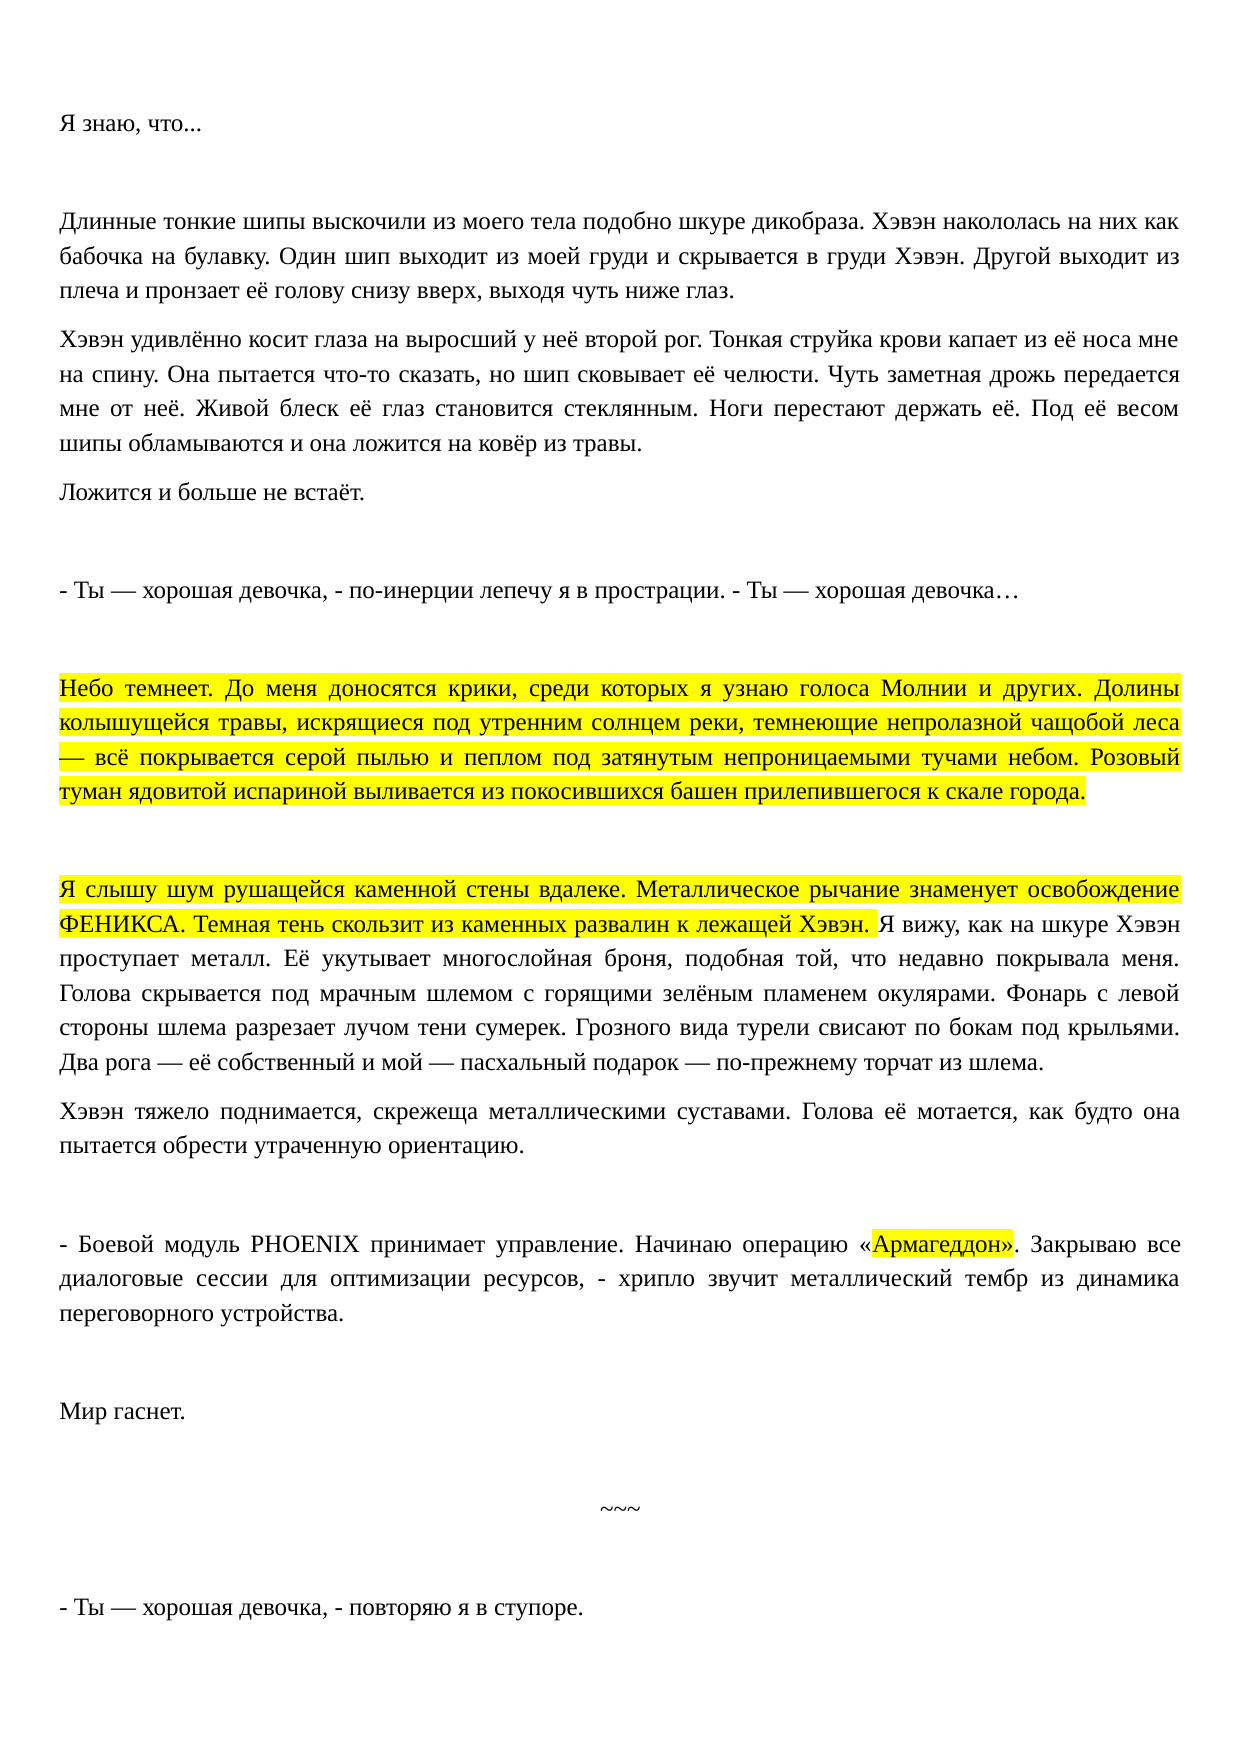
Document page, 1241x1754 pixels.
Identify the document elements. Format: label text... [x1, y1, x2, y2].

text Хэвэн тяжело поднимается, скрежеща металлическими суставами. Голова её мотается, как будто она пытается обрести утраченную ориентацию. [59, 1096, 1181, 1159]
text - Боевой модуль PHOENIX принимает управление. Начинаю операцию «Армагеддон». Закрываю все диалоговые сессии для оптимизации ресурсов, - хрипло звучит металлический тембр из динамика переговорного устройства. [59, 1229, 1181, 1326]
text Хэвэн удивлённо косит глаза на выросший у неё второй рог. Тонкая струйка крови капает из её носа мне на спину. Она пытается что-то сказать, но шип сковывает её челюсти. Чуть заметная дрожь передается мне от неё. Живой блеск её глаз становится стеклянным. Ноги перестают держать её. Под её весом шипы обламываются и она ложится на ковёр из травы. [59, 324, 1181, 456]
text Длинные тонкие шипы выскочили из моего тела подобно шкуре дикобраза. Хэвэн накололась на них как бабочка на булавку. Один шип выходит из моей груди и скрывается в груди Хэвэн. Другой выходит из плеча и пронзает её голову снизу вверх, выходя чуть ниже глаз. [59, 206, 1181, 304]
text - Ты — хорошая девочка, - повторяю я в ступоре. [59, 1592, 1181, 1621]
text Я слышу шум рушащейся каменной стены вдалеке. Металлическое рычание знаменует освобождение ФЕНИКСА. Темная тень скользит из каменных развалин к лежащей Хэвэн. Я вижу, как на шкуре Хэвэн проступает металл. Её укутывает многослойная броня, подобная той, что недавно покрывала меня. Голова скрывается под мрачным шлемом с горящими зелёным пламенем окулярами. Фонарь с левой стороны шлема разрезает лучом тени сумерек. Грозного вида турели свисают по бокам под крыльями. Два рога — её собственный и мой — пасхальный подарок — по-прежнему торчат из шлема. [59, 874, 1181, 1076]
text Небо темнеет. До меня доносятся крики, среди которых я узнаю голоса Молнии и других. Долины колышущейся травы, искрящиеся под утренним солнцем реки, темнеющие непролазной чащобой леса — всё покрывается серой пылью и пеплом под затянутым непроницаемыми тучами небом. Розовый туман ядовитой испариной выливается из покосившихся башен прилепившегося к скале города. [59, 673, 1181, 805]
text ~~~ [59, 1494, 1181, 1523]
text Ложится и больше не встаёт. [59, 477, 1181, 506]
text Мир гаснет. [59, 1396, 1181, 1424]
text Я знаю, что... [59, 108, 1181, 137]
text - Ты — хорошая девочка, - по-инерции лепечу я в прострации. - Ты — хорошая девочка… [59, 575, 1181, 604]
